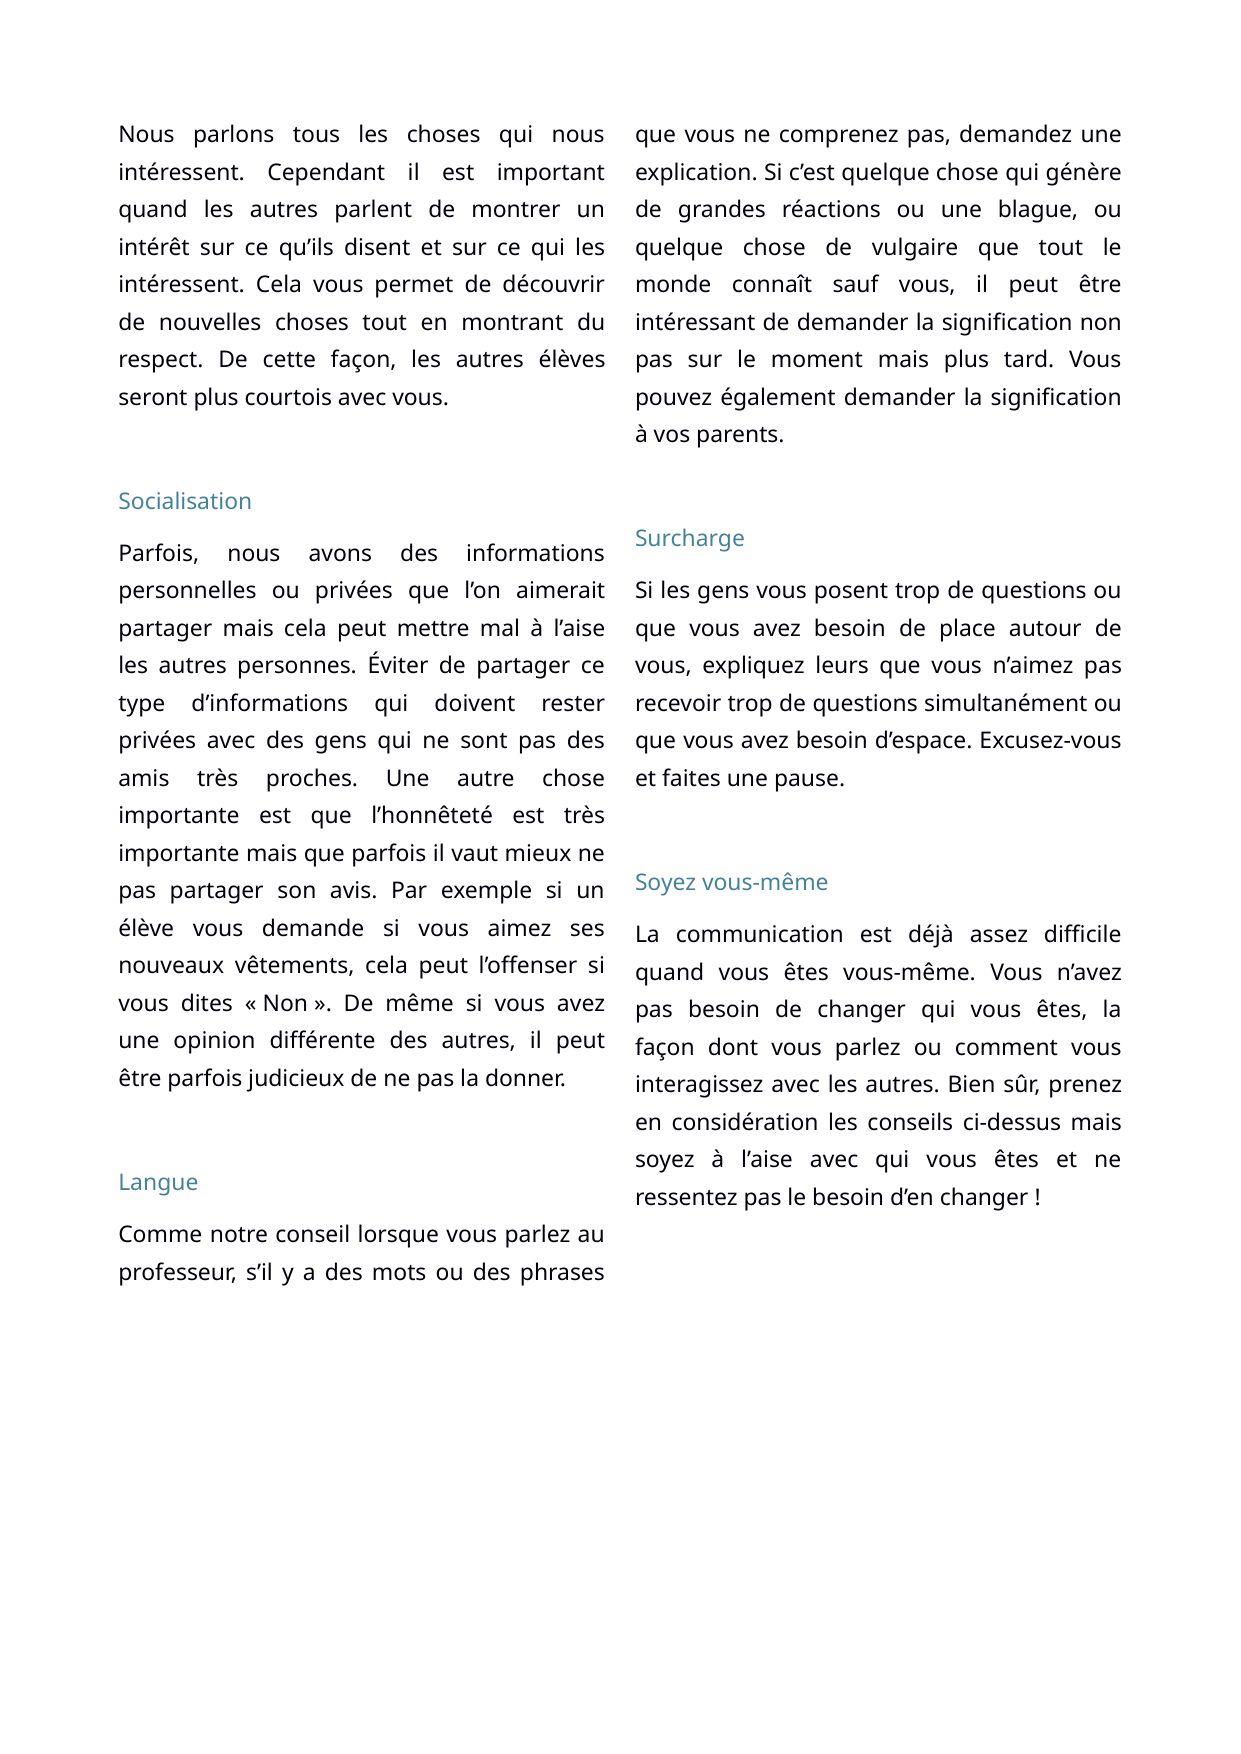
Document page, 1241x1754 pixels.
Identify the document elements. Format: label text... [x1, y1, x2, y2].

text Nous parlons tous les choses qui nous intéressent. Cependant il est important quand les autres parlent de montrer un intérêt sur ce qu’ils disent et sur ce qui les intéressent. Cela vous permet de découvrir de nouvelles choses tout en montrant du respect. De cette façon, les autres élèves seront plus courtois avec vous. [118, 118, 605, 412]
text Si les gens vous posent trop de questions ou que vous avez besoin de place autour de vous, expliquez leurs que vous n’aimez pas recevoir trop de questions simultanément ou que vous avez besoin d’espace. Excusez-vous et faites une pause. [635, 574, 1122, 793]
text que vous ne comprenez pas, demandez une explication. Si c’est quelque chose qui génère de grandes réactions ou une blague, ou quelque chose de vulgaire que tout le monde connaît sauf vous, il peut être intéressant de demander la signification non pas sur le moment mais plus tard. Vous pouvez également demander la signification à vos parents. [635, 118, 1122, 449]
text La communication est déjà assez difficile quand vous êtes vous-même. Vous n’avez pas besoin de changer qui vous êtes, la façon dont vous parlez ou comment vous interagissez avec les autres. Bien sûr, prenez en considération les conseils ci-dessus mais soyez à l’aise avec qui vous êtes et ne ressentez pas le besoin d’en changer ! [635, 918, 1122, 1212]
text Surcharge [635, 522, 1122, 553]
text Langue [118, 1166, 605, 1197]
text Comme notre conseil lorsque vous parlez au professeur, s’il y a des mots ou des phrases [118, 1218, 605, 1287]
text Socialisation [118, 485, 605, 516]
text Parfois, nous avons des informations personnelles ou privées que l’on aimerait partager mais cela peut mettre mal à l’aise les autres personnes. Éviter de partager ce type d’informations qui doivent rester privées avec des gens qui ne sont pas des amis très proches. Une autre chose importante est que l’honnêteté est très importante mais que parfois il vaut mieux ne pas partager son avis. Par exemple si un élève vous demande si vous aimez ses nouveaux vêtements, cela peut l’offenser si vous dites « Non ». De même si vous avez une opinion différente des autres, il peut être parfois judicieux de ne pas la donner. [118, 537, 605, 1093]
text Soyez vous-même [635, 866, 1122, 897]
